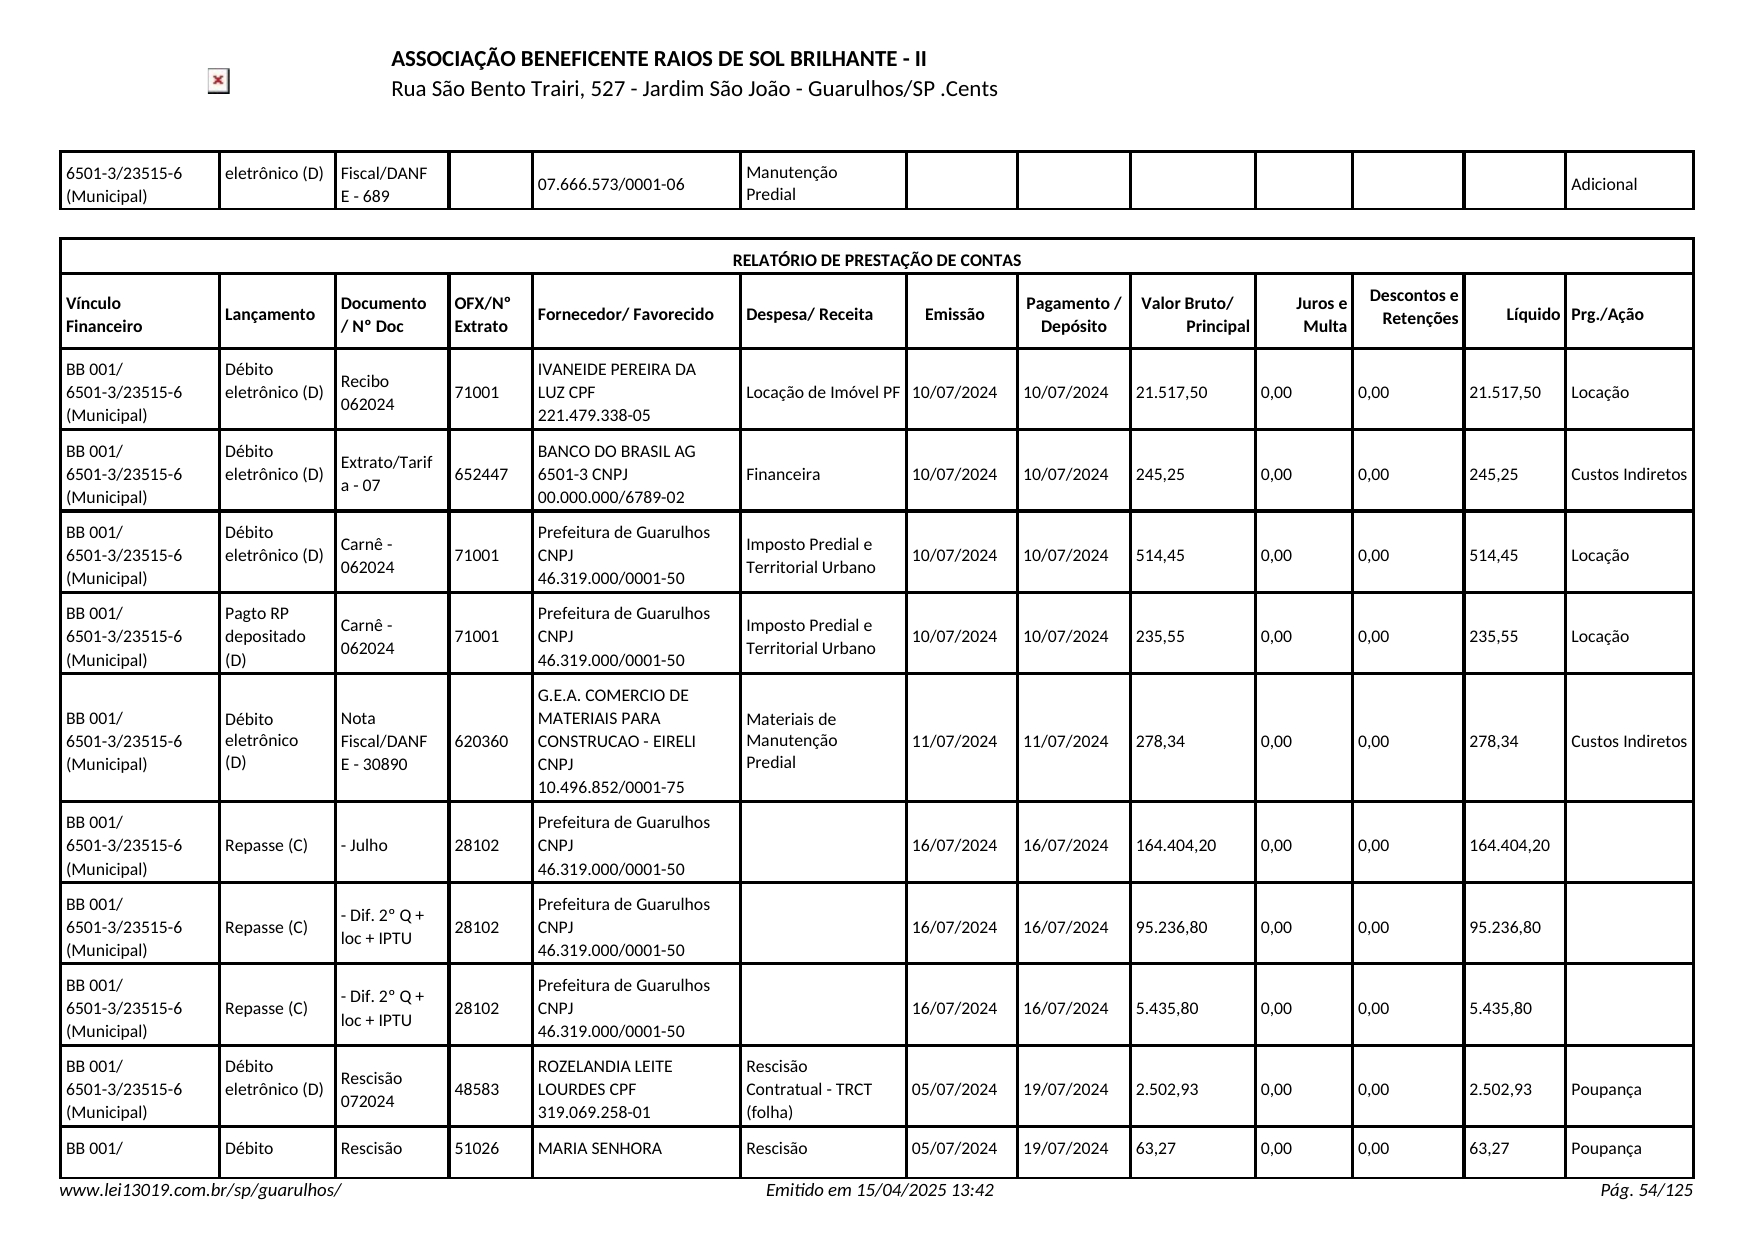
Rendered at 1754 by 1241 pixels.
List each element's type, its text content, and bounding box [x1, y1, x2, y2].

table_cell Débito eletrônico (D) [221, 1047, 334, 1125]
table_cell Locação [1567, 594, 1692, 672]
table_cell 620360 [451, 675, 531, 799]
table_cell 0,00 [1257, 1047, 1351, 1125]
table_cell Débito eletrônico (D) [221, 675, 334, 799]
table_cell Extrato/Tarif a - 07 [337, 431, 447, 509]
table_cell 21.517,50 [1132, 350, 1254, 428]
table_cell 71001 [451, 513, 531, 591]
table_cell 652447 [451, 431, 531, 509]
table_cell - Dif. 2º Q + loc + IPTU [337, 965, 447, 1044]
table_cell [1567, 965, 1692, 1044]
table_cell Prefeitura de Guarulhos CNPJ 46.319.000/0001-50 [534, 513, 739, 591]
table_cell Recibo 062024 [337, 350, 447, 428]
table_cell Despesa/ Receita [742, 275, 905, 347]
table_cell Rescisão [742, 1128, 905, 1177]
table_cell 6501-3/23515-6 (Municipal) [62, 153, 218, 208]
table_cell G.E.A. COMERCIO DE MATERIAIS PARA CONSTRUCAO - EIRELI CNPJ 10.496.852/0001-75 [534, 675, 739, 799]
table_cell 0,00 [1354, 675, 1462, 799]
table_cell Valor Bruto/ Principal [1132, 275, 1254, 347]
table_cell - Dif. 2º Q + loc + IPTU [337, 884, 447, 962]
table_cell Carnê - 062024 [337, 513, 447, 591]
table_cell 10/07/2024 [908, 594, 1016, 672]
table_cell [742, 803, 905, 881]
table_cell [742, 884, 905, 962]
table_cell eletrônico (D) [221, 153, 334, 208]
table_cell 48583 [451, 1047, 531, 1125]
table_cell 11/07/2024 [1019, 675, 1129, 799]
table_cell 28102 [451, 965, 531, 1044]
table_cell 07.666.573/0001-06 [534, 153, 739, 208]
table_cell Poupança [1567, 1128, 1692, 1177]
table_cell 16/07/2024 [908, 803, 1016, 881]
table_cell Adicional [1567, 153, 1692, 208]
table_cell 235,55 [1132, 594, 1254, 672]
table_cell 0,00 [1257, 675, 1351, 799]
table_cell BB 001/ 6501-3/23515-6 (Municipal) [62, 513, 218, 591]
table_cell 16/07/2024 [908, 965, 1016, 1044]
table_cell 5.435,80 [1466, 965, 1564, 1044]
table_cell Rescisão Contratual - TRCT (folha) [742, 1047, 905, 1125]
table_cell 16/07/2024 [908, 884, 1016, 962]
table_cell BB 001/ 6501-3/23515-6 (Municipal) [62, 675, 218, 799]
table_cell [451, 153, 531, 208]
table_cell Emissão [908, 275, 1016, 347]
table_cell [1567, 884, 1692, 962]
table_cell 10/07/2024 [908, 350, 1016, 428]
table_cell BB 001/ 6501-3/23515-6 (Municipal) [62, 350, 218, 428]
table_cell 10/07/2024 [1019, 513, 1129, 591]
table_cell 16/07/2024 [1019, 965, 1129, 1044]
table_cell 0,00 [1354, 965, 1462, 1044]
table_cell 0,00 [1257, 594, 1351, 672]
table_cell 10/07/2024 [908, 513, 1016, 591]
table_cell Custos Indiretos [1567, 431, 1692, 509]
table_cell Fornecedor/ Favorecido [534, 275, 739, 347]
table_cell Débito eletrônico (D) [221, 513, 334, 591]
table_cell [742, 965, 905, 1044]
table_cell 0,00 [1354, 513, 1462, 591]
table_cell Repasse (C) [221, 803, 334, 881]
table_cell 28102 [451, 884, 531, 962]
table_cell [1466, 153, 1564, 208]
table_cell [1019, 153, 1129, 208]
table_cell Nota Fiscal/DANF E - 30890 [337, 675, 447, 799]
table_cell 63,27 [1466, 1128, 1564, 1177]
table_cell 235,55 [1466, 594, 1564, 672]
table_cell 10/07/2024 [908, 431, 1016, 509]
table_cell - Julho [337, 803, 447, 881]
table_header RELATÓRIO DE PRESTAÇÃO DE CONTAS [62, 240, 1692, 272]
table_cell 0,00 [1354, 1047, 1462, 1125]
table_cell 278,34 [1132, 675, 1254, 799]
table_cell Financeira [742, 431, 905, 509]
table_cell 28102 [451, 803, 531, 881]
table_cell [1567, 803, 1692, 881]
table_cell Carnê - 062024 [337, 594, 447, 672]
table_cell Imposto Predial e Territorial Urbano [742, 513, 905, 591]
table_cell 164.404,20 [1466, 803, 1564, 881]
table_cell Pagto RP depositado (D) [221, 594, 334, 672]
table_cell Locação [1567, 513, 1692, 591]
table_cell Documento / Nº Doc [337, 275, 447, 347]
table_cell 51026 [451, 1128, 531, 1177]
table_cell 164.404,20 [1132, 803, 1254, 881]
table_cell Lançamento [221, 275, 334, 347]
table_cell Poupança [1567, 1047, 1692, 1125]
table_cell [1354, 153, 1462, 208]
table_cell 0,00 [1257, 884, 1351, 962]
table_cell ROZELANDIA LEITE LOURDES CPF 319.069.258-01 [534, 1047, 739, 1125]
table_cell 0,00 [1354, 884, 1462, 962]
table_cell 71001 [451, 350, 531, 428]
table_cell Prefeitura de Guarulhos CNPJ 46.319.000/0001-50 [534, 594, 739, 672]
table_cell 10/07/2024 [1019, 350, 1129, 428]
table_cell 95.236,80 [1466, 884, 1564, 962]
table_cell Débito eletrônico (D) [221, 350, 334, 428]
table_cell 19/07/2024 [1019, 1047, 1129, 1125]
table_cell Locação [1567, 350, 1692, 428]
table_cell Rescisão [337, 1128, 447, 1177]
table_cell BB 001/ 6501-3/23515-6 (Municipal) [62, 803, 218, 881]
table_cell Prefeitura de Guarulhos CNPJ 46.319.000/0001-50 [534, 965, 739, 1044]
table_cell Débito [221, 1128, 334, 1177]
table_cell BB 001/ 6501-3/23515-6 (Municipal) [62, 965, 218, 1044]
table_cell Fiscal/DANF E - 689 [337, 153, 447, 208]
table_cell 0,00 [1257, 431, 1351, 509]
table_cell 10/07/2024 [1019, 594, 1129, 672]
table_cell 63,27 [1132, 1128, 1254, 1177]
table_cell Repasse (C) [221, 965, 334, 1044]
table_cell 21.517,50 [1466, 350, 1564, 428]
table_cell 16/07/2024 [1019, 884, 1129, 962]
table_cell 0,00 [1354, 431, 1462, 509]
table_cell Descontos e Retenções [1354, 275, 1462, 347]
table_cell 0,00 [1257, 1128, 1351, 1177]
table_cell 95.236,80 [1132, 884, 1254, 962]
table_cell 11/07/2024 [908, 675, 1016, 799]
table_cell Custos Indiretos [1567, 675, 1692, 799]
table_cell Débito eletrônico (D) [221, 431, 334, 509]
table_cell 0,00 [1257, 350, 1351, 428]
table_cell 0,00 [1257, 513, 1351, 591]
table_cell 278,34 [1466, 675, 1564, 799]
table_cell Imposto Predial e Territorial Urbano [742, 594, 905, 672]
table_cell BB 001/ 6501-3/23515-6 (Municipal) [62, 594, 218, 672]
table_cell 0,00 [1354, 803, 1462, 881]
table_cell Prefeitura de Guarulhos CNPJ 46.319.000/0001-50 [534, 884, 739, 962]
table_cell OFX/Nº Extrato [451, 275, 531, 347]
table_cell [908, 153, 1016, 208]
table_cell Prefeitura de Guarulhos CNPJ 46.319.000/0001-50 [534, 803, 739, 881]
table_cell [1132, 153, 1254, 208]
table_cell Vínculo Financeiro [62, 275, 218, 347]
table_cell 16/07/2024 [1019, 803, 1129, 881]
table_cell 514,45 [1132, 513, 1254, 591]
table_cell 245,25 [1466, 431, 1564, 509]
table_cell 0,00 [1257, 803, 1351, 881]
table_cell Pagamento / Depósito [1019, 275, 1129, 347]
table_cell Rescisão 072024 [337, 1047, 447, 1125]
table_cell 0,00 [1257, 965, 1351, 1044]
table_cell 245,25 [1132, 431, 1254, 509]
table_cell [1257, 153, 1351, 208]
table_cell Manutenção Predial [742, 153, 905, 208]
table_cell Materiais de Manutenção Predial [742, 675, 905, 799]
table_cell 0,00 [1354, 594, 1462, 672]
table_cell 514,45 [1466, 513, 1564, 591]
table_cell Prg./Ação [1567, 275, 1692, 347]
table_cell IVANEIDE PEREIRA DA LUZ CPF 221.479.338-05 [534, 350, 739, 428]
table_cell Juros e Multa [1257, 275, 1351, 347]
table_cell 10/07/2024 [1019, 431, 1129, 509]
table_cell 05/07/2024 [908, 1128, 1016, 1177]
table_cell 2.502,93 [1132, 1047, 1254, 1125]
table_cell 0,00 [1354, 350, 1462, 428]
table_cell 19/07/2024 [1019, 1128, 1129, 1177]
table_cell 5.435,80 [1132, 965, 1254, 1044]
table_cell Locação de Imóvel PF [742, 350, 905, 428]
table_cell 05/07/2024 [908, 1047, 1016, 1125]
table_cell MARIA SENHORA [534, 1128, 739, 1177]
table_cell BB 001/ [62, 1128, 218, 1177]
table_cell 71001 [451, 594, 531, 672]
table_cell BANCO DO BRASIL AG 6501-3 CNPJ 00.000.000/6789-02 [534, 431, 739, 509]
table_cell BB 001/ 6501-3/23515-6 (Municipal) [62, 431, 218, 509]
table_cell 2.502,93 [1466, 1047, 1564, 1125]
table_cell 0,00 [1354, 1128, 1462, 1177]
table_cell Repasse (C) [221, 884, 334, 962]
table_cell Líquido [1466, 275, 1564, 347]
table_cell BB 001/ 6501-3/23515-6 (Municipal) [62, 1047, 218, 1125]
table_cell BB 001/ 6501-3/23515-6 (Municipal) [62, 884, 218, 962]
